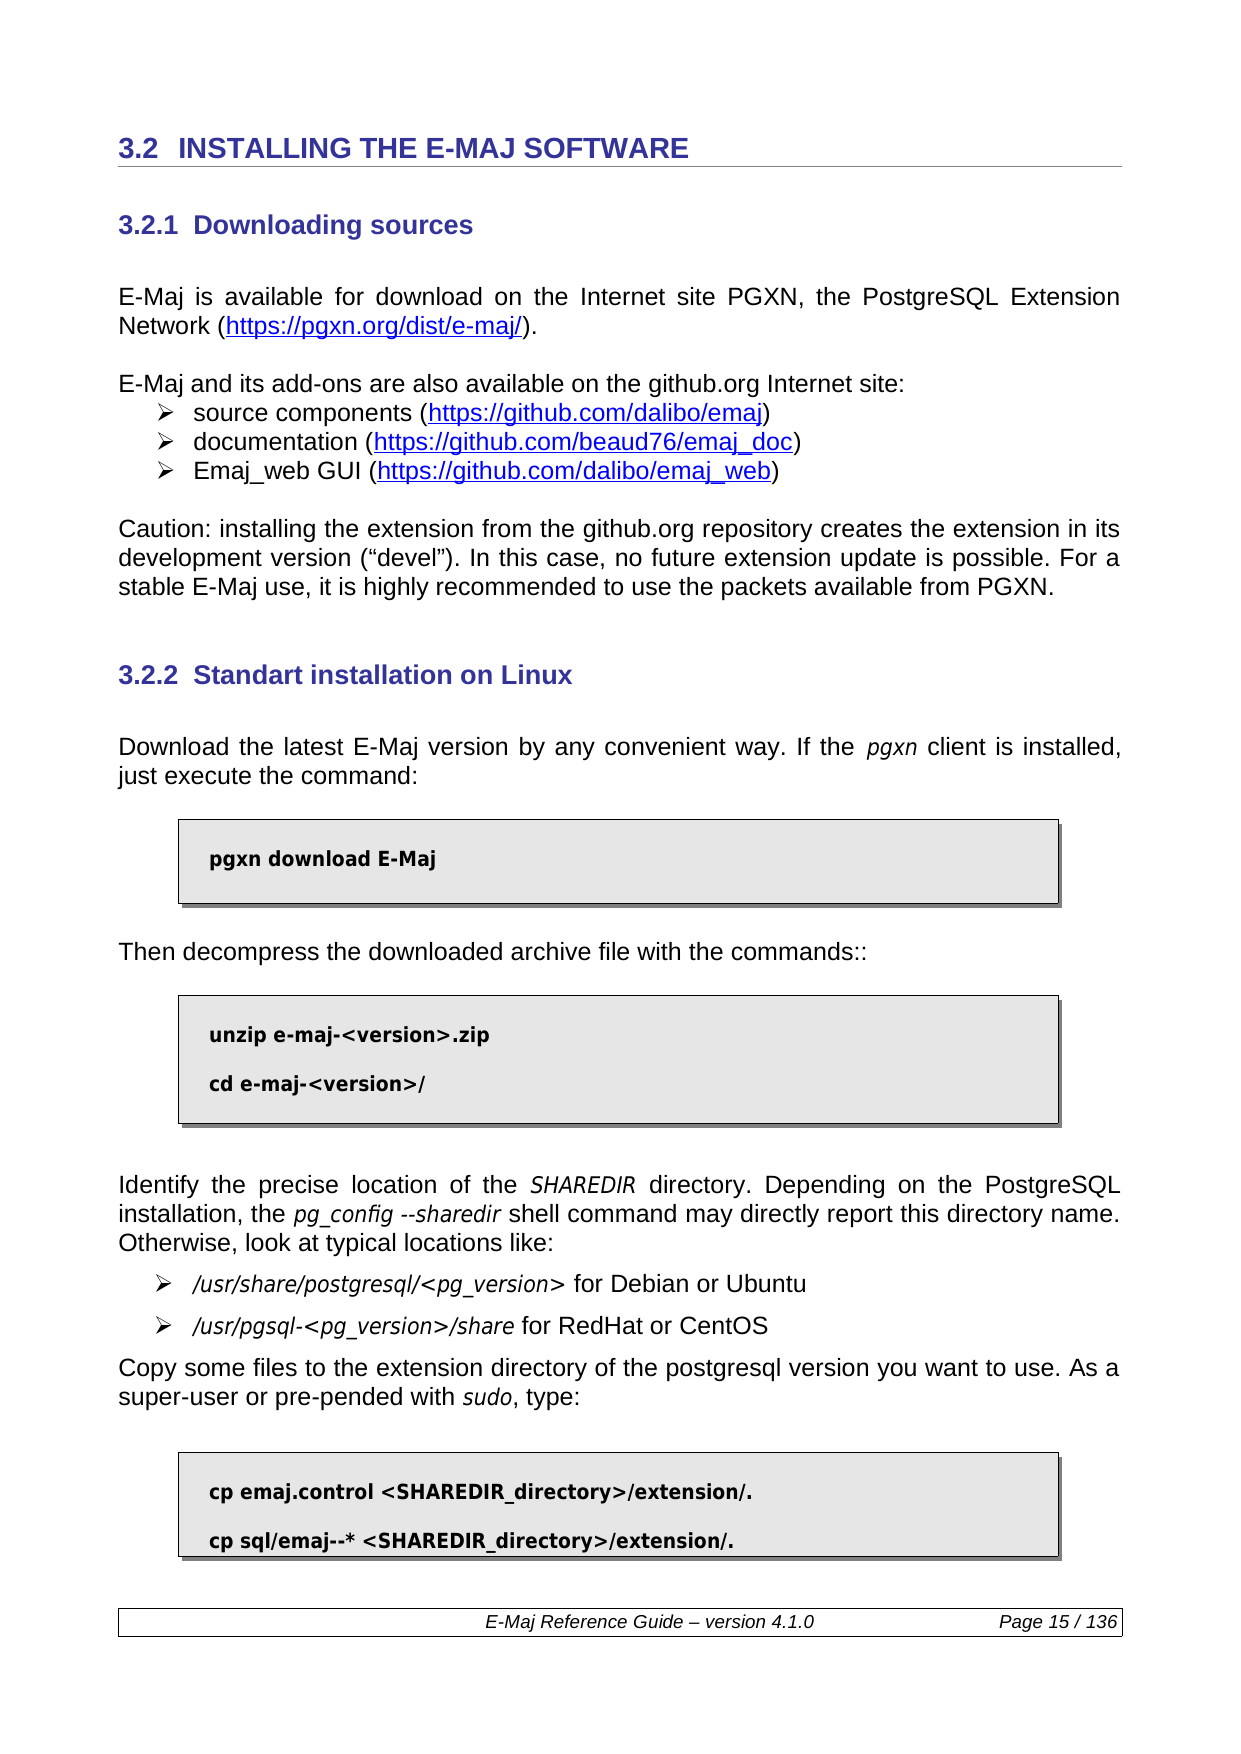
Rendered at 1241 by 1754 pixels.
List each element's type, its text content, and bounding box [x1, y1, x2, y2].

text cp emaj.control <SHAREDIR_directory>/extension/. [179, 1477, 1058, 1501]
text Download the latest E-Maj version by any convenient way. If the pgxn client is installed, just execute the command: [118, 732, 1122, 790]
text Then decompress the downloaded archive file with the commands:: [118, 937, 1122, 966]
text cd e-maj-<version>/ [179, 1068, 1058, 1093]
list /usr/share/postgresql/<pg_version> for Debian or Ubuntu [118, 1269, 1122, 1298]
list /usr/pgsql-<pg_version>/share for RedHat or CentOS [118, 1311, 1122, 1340]
text cp sql/emaj--* <SHAREDIR_directory>/extension/. [179, 1526, 1058, 1556]
list Identify the precise location of the SHAREDIR directory. Depending on the PostgreSQL installation, the pg_config --sharedir shell command may directly report this directory name. Otherwise, look at typical locations like: [118, 1170, 1122, 1257]
text unzip e-maj-<version>.zip [179, 1019, 1058, 1044]
text Caution: installing the extension from the github.org repository creates the extension in its development version (“devel”). In this case, no future extension update is possible. For a stable E-Maj use, it is highly recommended to use the packets available from PGXN. [118, 514, 1122, 601]
list Emaj_web GUI (https://github.com/dalibo/emaj_web) [156, 456, 1122, 485]
subtitle Downloading sources [118, 209, 1122, 240]
text Copy some files to the extension directory of the postgresql version you want to use. As a super-user or pre-pended with sudo, type: [118, 1352, 1122, 1411]
text E-Maj is available for download on the Internet site PGXN, the PostgreSQL Extension Network (https://pgxn.org/dist/e-maj/). [118, 281, 1122, 339]
list source components (https://github.com/dalibo/emaj) [156, 398, 1122, 427]
subtitle Installing the E-Maj software [118, 131, 1122, 166]
text pgxn download E-Maj [179, 843, 1058, 868]
subtitle Standart installation on Linux [118, 659, 1122, 690]
text E-Maj and its add-ons are also available on the github.org Internet site: [118, 369, 1122, 398]
list documentation (https://github.com/beaud76/emaj_doc) [156, 427, 1122, 456]
